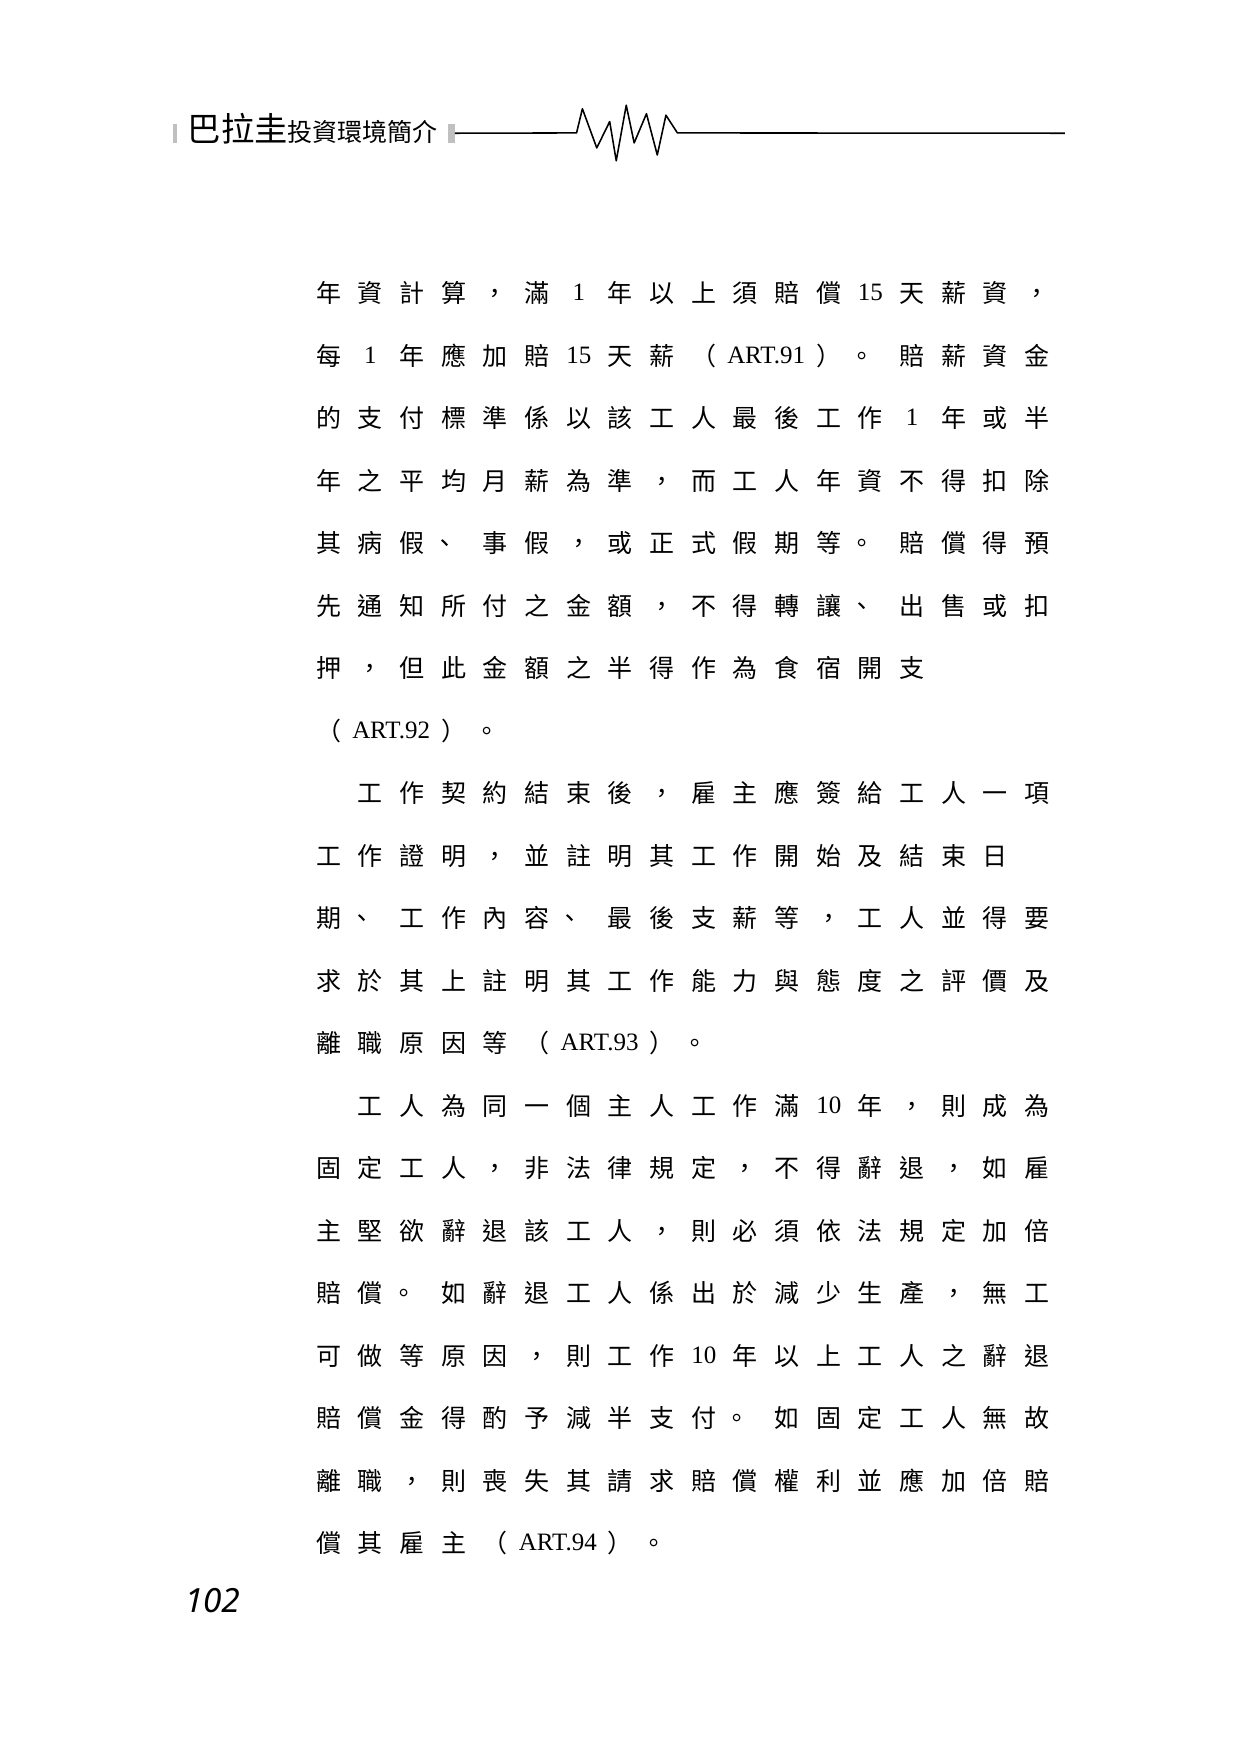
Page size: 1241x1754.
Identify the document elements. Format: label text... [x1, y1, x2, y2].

text 工人為同一個主人工作滿10年，則成為固定工人，非法律規定，不得辭退，如雇主堅欲辭退該工人，則必須依法規定加倍賠償。如辭退工人係出於減少生產，無工可做等原因，則工作10年以上工人之辭退賠償金得酌予減半支付。如固定工人無故離職，則喪失其請求賠償權利並應加倍賠償其雇主（ART.94）。 [281, 1063, 1058, 1563]
text 年資計算，滿1年以上須賠償15天薪資，每1年應加賠15天薪（ART.91）。賠薪資金的支付標準係以該工人最後工作1年或半年之平均月薪為準，而工人年資不得扣除其病假、事假，或正式假期等。賠償得預先通知所付之金額，不得轉讓、出售或扣押，但此金額之半得作為食宿開支（ART.92）。 [281, 250, 1058, 750]
text 工作契約結束後，雇主應簽給工人一項工作證明，並註明其工作開始及結束日期、工作內容、最後支薪等，工人並得要求於其上註明其工作能力與態度之評價及離職原因等（ART.93）。 [281, 750, 1058, 1063]
